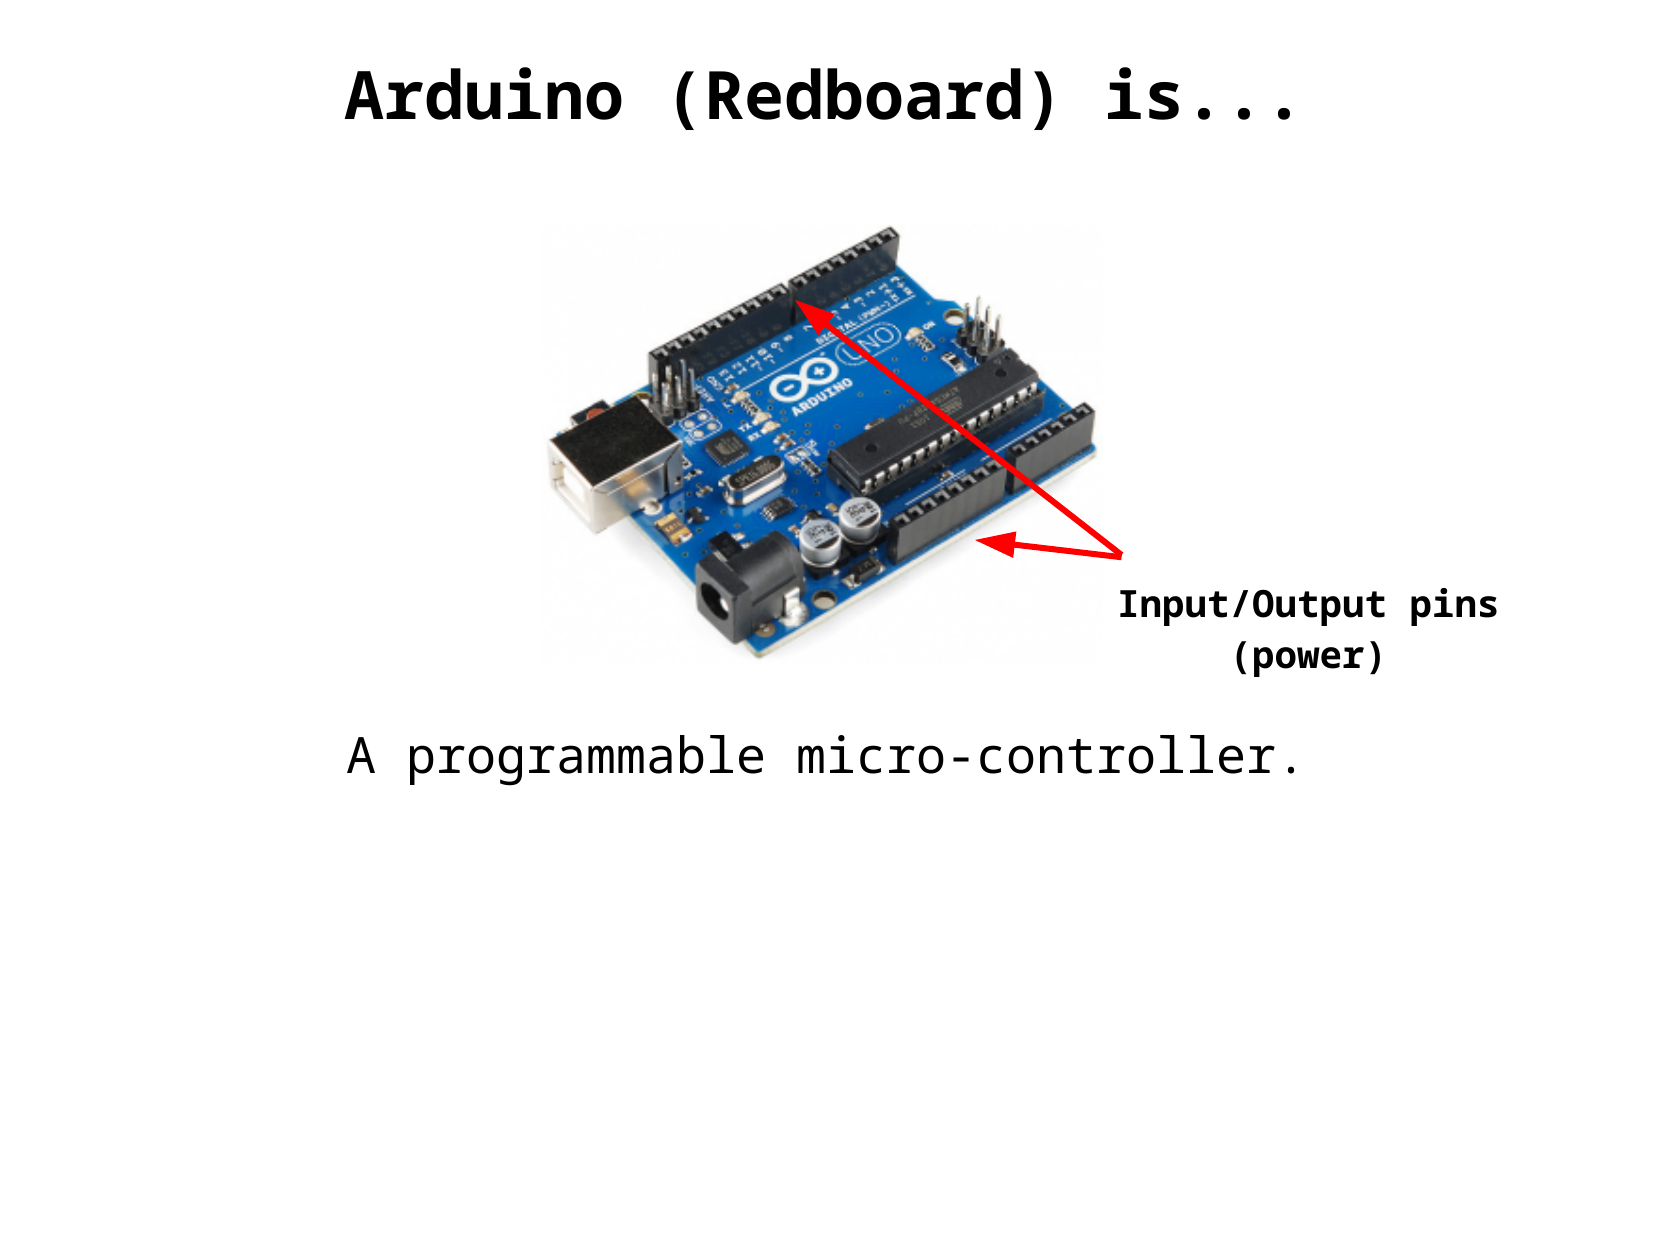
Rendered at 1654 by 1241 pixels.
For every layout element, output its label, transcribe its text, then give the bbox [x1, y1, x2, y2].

text_box Arduino (Redboard) is... [330, 40, 1336, 136]
picture [540, 224, 1103, 664]
text_box Input/Output pins (power) [1102, 570, 1515, 675]
text_box A programmable micro-controller. [30, 712, 1622, 786]
